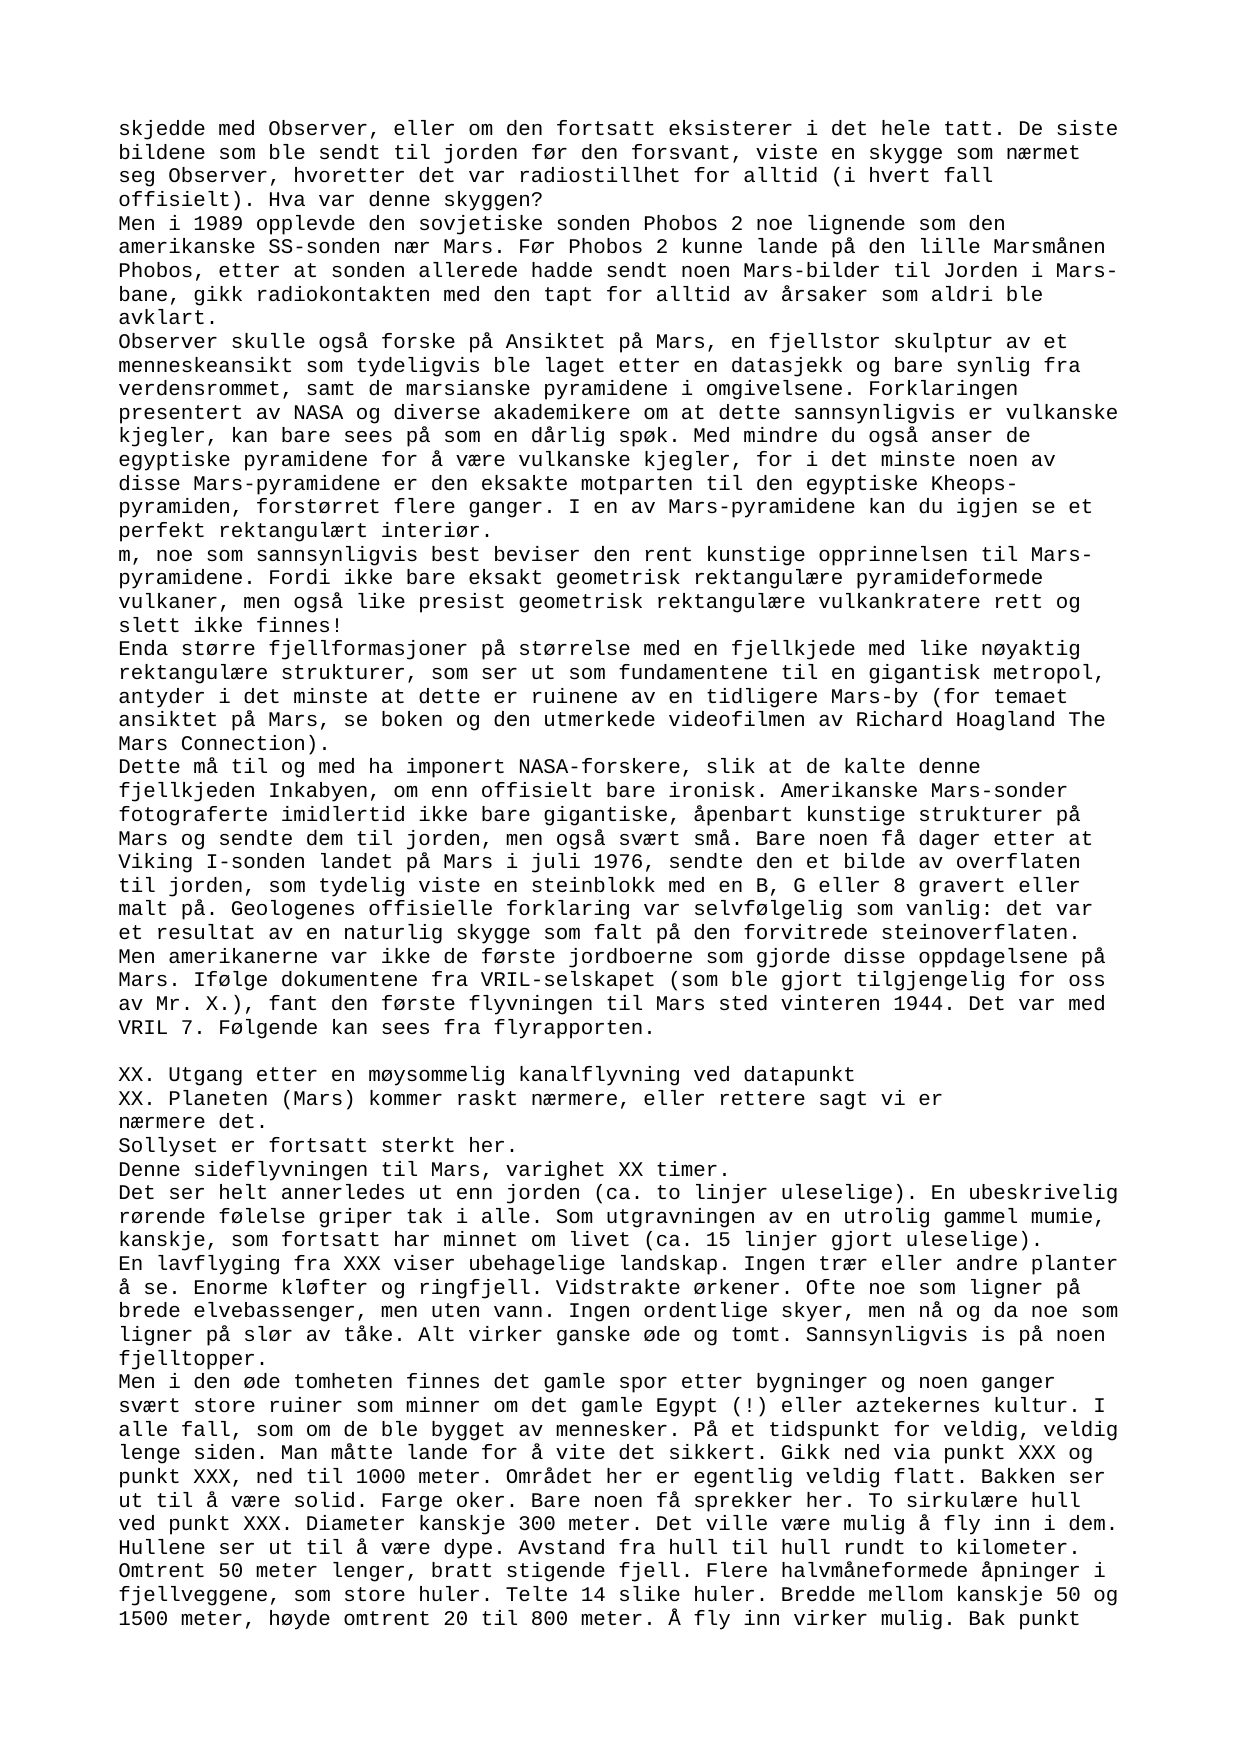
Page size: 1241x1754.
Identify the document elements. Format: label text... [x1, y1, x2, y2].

text Men i 1989 opplevde den sovjetiske sonden Phobos 2 noe lignende som den amerikanske SS-sonden nær Mars. Før Phobos 2 kunne lande på den lille Marsmånen Phobos, etter at sonden allerede hadde sendt noen Mars-bilder til Jorden i Mars-bane, gikk radiokontakten med den tapt for alltid av årsaker som aldri ble avklart. [118, 213, 1122, 331]
text Men amerikanerne var ikke de første jordboerne som gjorde disse oppdagelsene på Mars. Ifølge dokumentene fra VRIL-selskapet (som ble gjort tilgjengelig for oss av Mr. X.), fant den første flyvningen til Mars sted vinteren 1944. Det var med VRIL 7. Følgende kan sees fra flyrapporten. [118, 946, 1122, 1040]
text En lavflyging fra XXX viser ubehagelige landskap. Ingen trær eller andre planter å se. Enorme kløfter og ringfjell. Vidstrakte ørkener. Ofte noe som ligner på brede elvebassenger, men uten vann. Ingen ordentlige skyer, men nå og da noe som ligner på slør av tåke. Alt virker ganske øde og tomt. Sannsynligvis is på noen fjelltopper. [118, 1253, 1122, 1371]
text Sollyset er fortsatt sterkt her. [118, 1135, 1122, 1158]
text Observer skulle også forske på Ansiktet på Mars, en fjellstor skulptur av et menneskeansikt som tydeligvis ble laget etter en datasjekk og bare synlig fra verdensrommet, samt de marsianske pyramidene i omgivelsene. Forklaringen presentert av NASA og diverse akademikere om at dette sannsynligvis er vulkanske kjegler, kan bare sees på som en dårlig spøk. Med mindre du også anser de egyptiske pyramidene for å være vulkanske kjegler, for i det minste noen av disse Mars-pyramidene er den eksakte motparten til den egyptiske Kheops-pyramiden, forstørret flere ganger. I en av Mars-pyramidene kan du igjen se et perfekt rektangulært interiør. [118, 331, 1122, 544]
text XX. Utgang etter en møysommelig kanalflyvning ved datapunkt [118, 1064, 1122, 1088]
text m, noe som sannsynligvis best beviser den rent kunstige opprinnelsen til Mars-pyramidene. Fordi ikke bare eksakt geometrisk rektangulære pyramideformede vulkaner, men også like presist geometrisk rektangulære vulkankratere rett og slett ikke finnes! [118, 544, 1122, 638]
text Dette må til og med ha imponert NASA-forskere, slik at de kalte denne fjellkjeden Inkabyen, om enn offisielt bare ironisk. Amerikanske Mars-sonder fotograferte imidlertid ikke bare gigantiske, åpenbart kunstige strukturer på Mars og sendte dem til jorden, men også svært små. Bare noen få dager etter at Viking I-sonden landet på Mars i juli 1976, sendte den et bilde av overflaten til jorden, som tydelig viste en steinblokk med en B, G eller 8 gravert eller malt på. Geologenes offisielle forklaring var selvfølgelig som vanlig: det var et resultat av en naturlig skygge som falt på den forvitrede steinoverflaten. [118, 757, 1122, 946]
text skjedde med Observer, eller om den fortsatt eksisterer i det hele tatt. De siste bildene som ble sendt til jorden før den forsvant, viste en skygge som nærmet seg Observer, hvoretter det var radiostillhet for alltid (i hvert fall offisielt). Hva var denne skyggen? [118, 118, 1122, 213]
text Det ser helt annerledes ut enn jorden (ca. to linjer uleselige). En ubeskrivelig rørende følelse griper tak i alle. Som utgravningen av en utrolig gammel mumie, kanskje, som fortsatt har minnet om livet (ca. 15 linjer gjort uleselige). [118, 1182, 1122, 1253]
text Enda større fjellformasjoner på størrelse med en fjellkjede med like nøyaktig rektangulære strukturer, som ser ut som fundamentene til en gigantisk metropol, antyder i det minste at dette er ruinene av en tidligere Mars-by (for temaet ansiktet på Mars, se boken og den utmerkede videofilmen av Richard Hoagland The Mars Connection). [118, 638, 1122, 757]
text XX. Planeten (Mars) kommer raskt nærmere, eller rettere sagt vi er [118, 1088, 1122, 1111]
text Denne sideflyvningen til Mars, varighet XX timer. [118, 1158, 1122, 1182]
text nærmere det. [118, 1111, 1122, 1135]
text Men i den øde tomheten finnes det gamle spor etter bygninger og noen ganger svært store ruiner som minner om det gamle Egypt (!) eller aztekernes kultur. I alle fall, som om de ble bygget av mennesker. På et tidspunkt for veldig, veldig lenge siden. Man måtte lande for å vite det sikkert. Gikk ned via punkt XXX og punkt XXX, ned til 1000 meter. Området her er egentlig veldig flatt. Bakken ser ut til å være solid. Farge oker. Bare noen få sprekker her. To sirkulære hull ved punkt XXX. Diameter kanskje 300 meter. Det ville være mulig å fly inn i dem. Hullene ser ut til å være dype. Avstand fra hull til hull rundt to kilometer. Omtrent 50 meter lenger, bratt stigende fjell. Flere halvmåneformede åpninger i fjellveggene, som store huler. Telte 14 slike huler. Bredde mellom kanskje 50 og 1500 meter, høyde omtrent 20 til 800 meter. Å fly inn virker mulig. Bak punkt [118, 1371, 1122, 1631]
